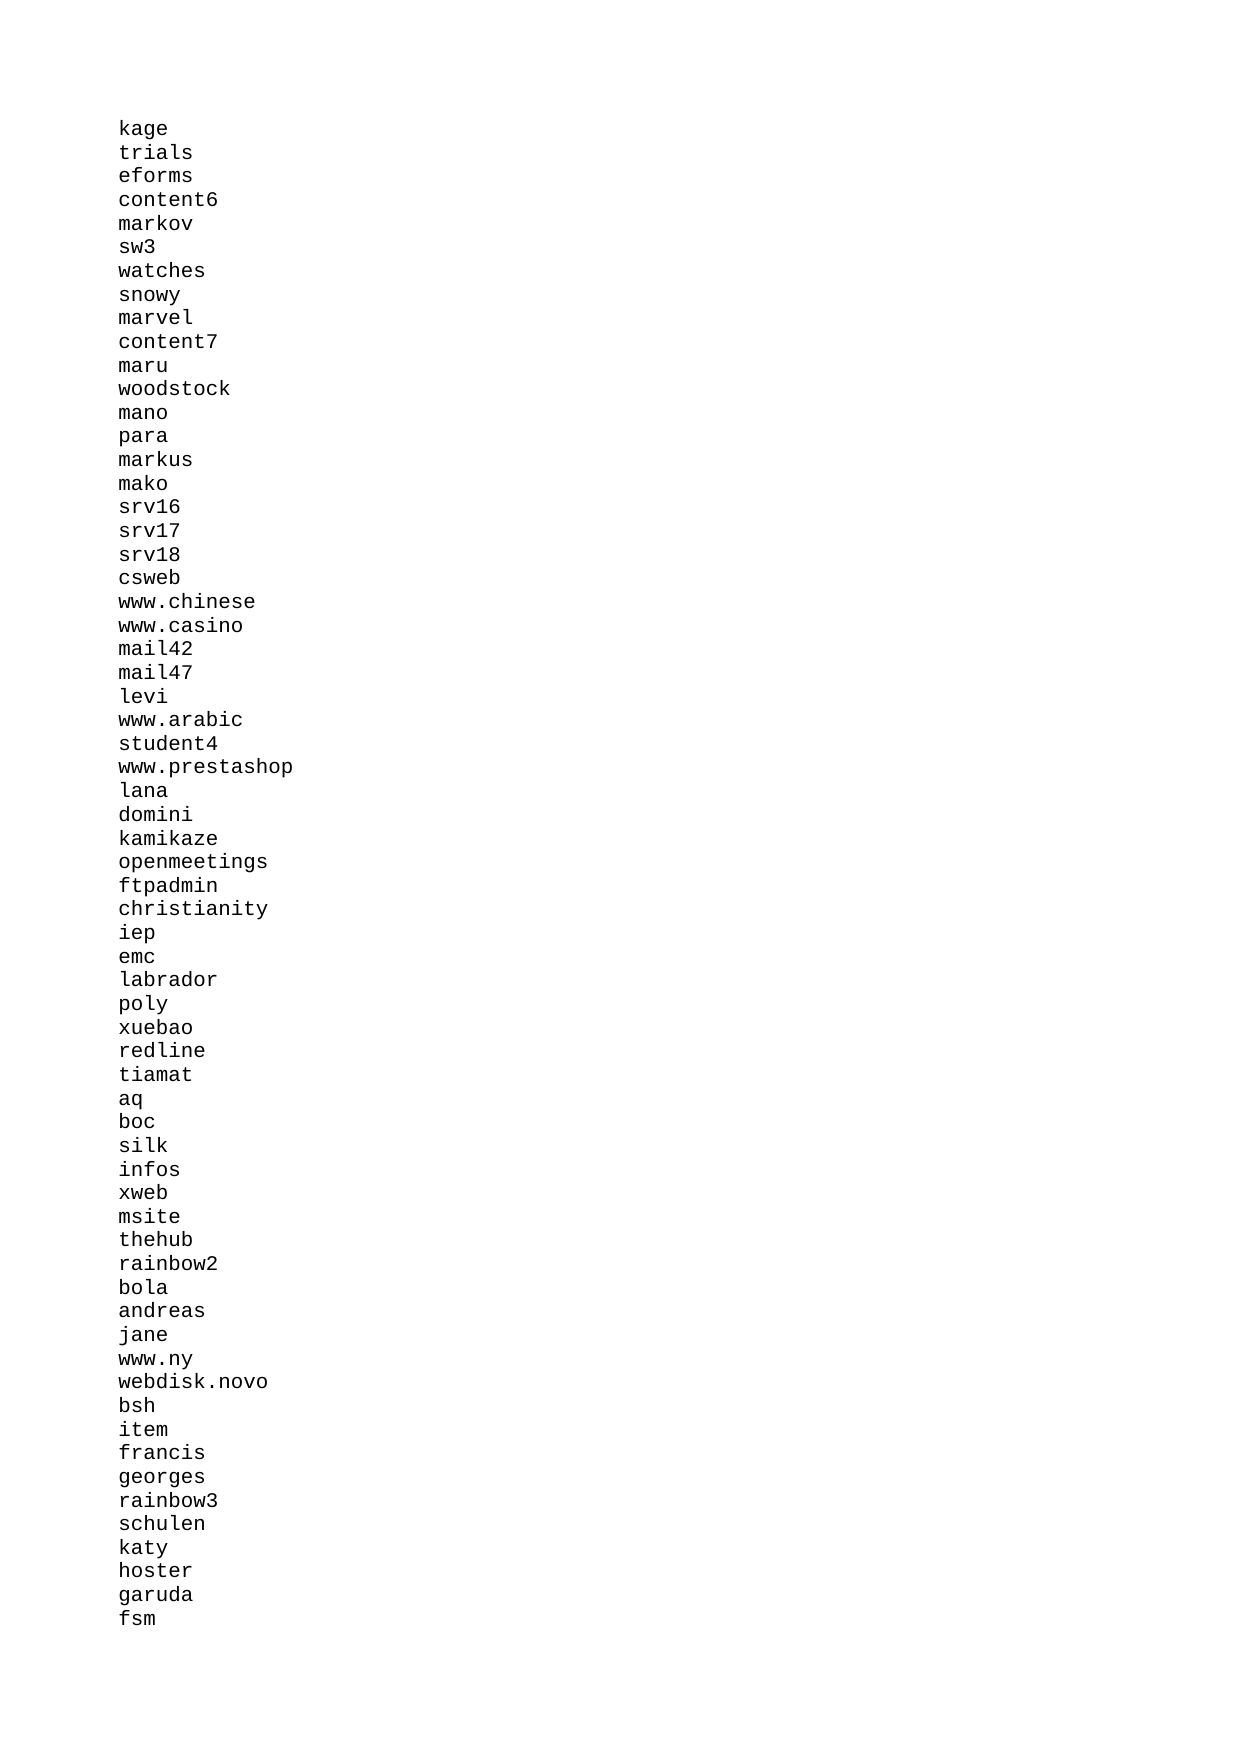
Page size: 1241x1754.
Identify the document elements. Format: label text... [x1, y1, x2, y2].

text infos [118, 1158, 1122, 1182]
text silk [118, 1135, 1122, 1158]
text hoster [118, 1561, 1122, 1584]
text katy [118, 1537, 1122, 1561]
text schulen [118, 1513, 1122, 1537]
text bsh [118, 1395, 1122, 1419]
text www.casino [118, 615, 1122, 638]
text mako [118, 473, 1122, 496]
text watches [118, 260, 1122, 284]
text kage [118, 118, 1122, 142]
text iep [118, 922, 1122, 946]
text www.chinese [118, 591, 1122, 615]
text item [118, 1419, 1122, 1442]
text snowy [118, 284, 1122, 307]
text andreas [118, 1300, 1122, 1324]
text eforms [118, 165, 1122, 189]
text levi [118, 686, 1122, 709]
text rainbow2 [118, 1253, 1122, 1277]
text emc [118, 946, 1122, 969]
text poly [118, 993, 1122, 1017]
text student4 [118, 733, 1122, 757]
text redline [118, 1040, 1122, 1064]
text tiamat [118, 1064, 1122, 1088]
text domini [118, 804, 1122, 827]
text content7 [118, 331, 1122, 354]
text mail47 [118, 662, 1122, 686]
text srv17 [118, 520, 1122, 544]
text csweb [118, 567, 1122, 591]
text boc [118, 1111, 1122, 1135]
text xuebao [118, 1017, 1122, 1040]
text markov [118, 213, 1122, 236]
text mano [118, 402, 1122, 426]
text mail42 [118, 638, 1122, 662]
text www.arabic [118, 709, 1122, 733]
text www.prestashop [118, 757, 1122, 780]
text sw3 [118, 236, 1122, 260]
text para [118, 426, 1122, 449]
text christianity [118, 898, 1122, 922]
text labrador [118, 969, 1122, 993]
text fsm [118, 1608, 1122, 1631]
text lana [118, 780, 1122, 804]
text marvel [118, 307, 1122, 331]
text rainbow3 [118, 1489, 1122, 1513]
text msite [118, 1206, 1122, 1229]
text bola [118, 1277, 1122, 1300]
text ftpadmin [118, 875, 1122, 898]
text garuda [118, 1584, 1122, 1608]
text www.ny [118, 1348, 1122, 1371]
text kamikaze [118, 827, 1122, 851]
text georges [118, 1466, 1122, 1489]
text openmeetings [118, 851, 1122, 875]
text woodstock [118, 378, 1122, 402]
text srv16 [118, 496, 1122, 520]
text aq [118, 1088, 1122, 1111]
text xweb [118, 1182, 1122, 1206]
text webdisk.novo [118, 1371, 1122, 1395]
text francis [118, 1442, 1122, 1466]
text maru [118, 354, 1122, 378]
text trials [118, 142, 1122, 165]
text markus [118, 449, 1122, 473]
text thehub [118, 1229, 1122, 1253]
text srv18 [118, 544, 1122, 567]
text jane [118, 1324, 1122, 1348]
text content6 [118, 189, 1122, 213]
